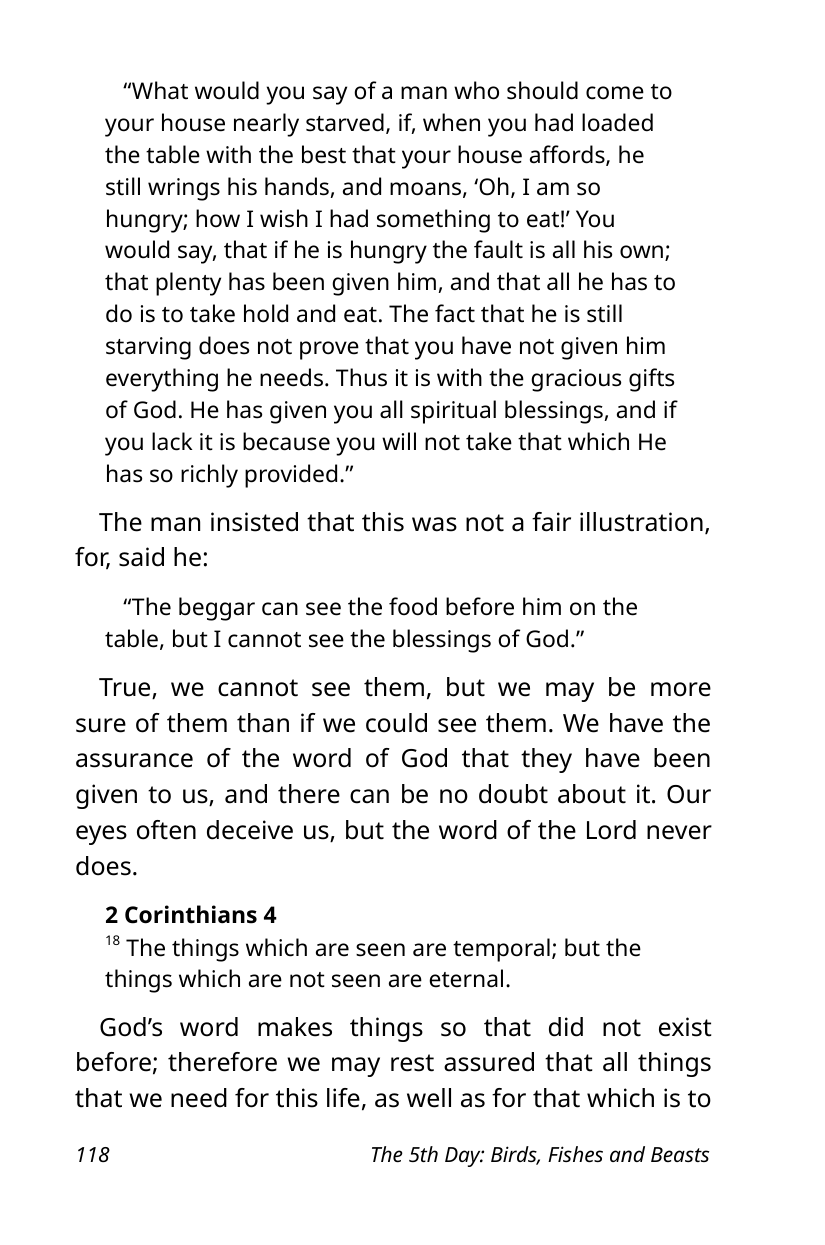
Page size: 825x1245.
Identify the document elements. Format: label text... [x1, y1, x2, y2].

text “The beggar can see the food before him on the table, but I cannot see the blessings of God.” [105, 591, 682, 654]
text The man insisted that this was not a fair illustration, for, said he: [75, 504, 712, 574]
text 18 The things which are seen are temporal; but the things which are not seen are eternal. [105, 932, 682, 994]
text God’s word makes things so that did not exist before; therefore we may rest assured that all things that we need for this life, as well as for that which is to [75, 1009, 712, 1115]
text True, we cannot see them, but we may be more sure of them than if we could see them. We have the assurance of the word of God that they have been given to us, and there can be no doubt about it. Our eyes often deceive us, but the word of the Lord never does. [75, 669, 712, 882]
text 2 Corinthians 4 [105, 899, 712, 930]
text “What would you say of a man who should come to your house nearly starved, if, when you had loaded the table with the best that your house affords, he still wrings his hands, and moans, ‘Oh, I am so hungry; how I wish I had something to eat!’ You would say, that if he is hungry the fault is all his own; that plenty has been given him, and that all he has to do is to take hold and eat. The fact that he is still starving does not prove that you have not given him everything he needs. Thus it is with the gracious gifts of God. He has given you all spiritual blessings, and if you lack it is because you will not take that which He has so richly provided.” [105, 75, 682, 489]
